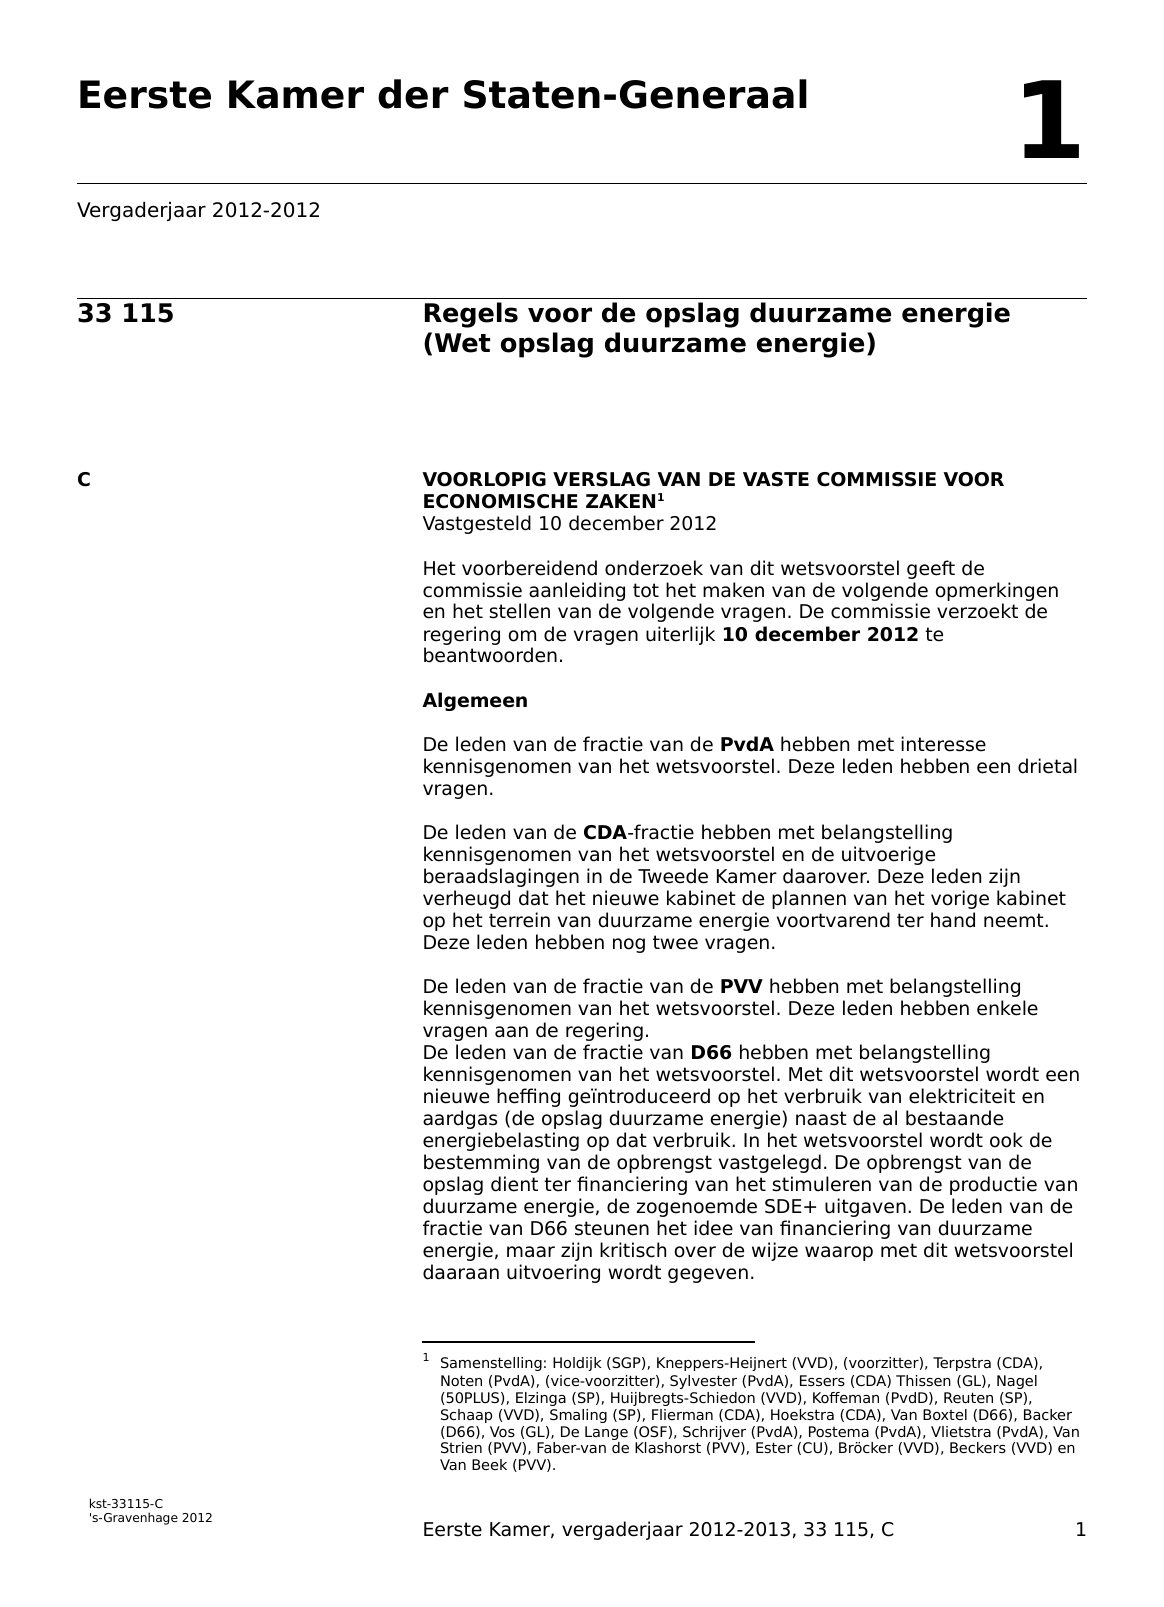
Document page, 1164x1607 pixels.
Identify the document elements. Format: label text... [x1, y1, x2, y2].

text 's-Gravenhage 2012 [88, 1511, 323, 1525]
text De leden van de fractie van D66 hebben met belangstelling kennisgenomen van het wetsvoorstel. Met dit wetsvoorstel wordt een nieuwe heffing geïntroduceerd op het verbruik van elektriciteit en aardgas (de opslag duurzame energie) naast de al bestaande energiebelasting op dat verbruik. In het wetsvoorstel wordt ook de bestemming van de opbrengst vastgelegd. De opbrengst van de opslag dient ter financiering van het stimuleren van de productie van duurzame energie, de zogenoemde SDE+ uitgaven. De leden van de fractie van D66 steunen het idee van financiering van duurzame energie, maar zijn kritisch over de wijze waarop met dit wetsvoorstel daaraan uitvoering wordt gegeven. [422, 1042, 1087, 1284]
table_header Eerste Kamer der Staten-Generaal [77, 59, 886, 183]
text De leden van de fractie van de PVV hebben met belangstelling kennisgenomen van het wetsvoorstel. Deze leden hebben enkele vragen aan de regering. [422, 976, 1087, 1042]
text De leden van de fractie van de PvdA hebben met interesse kennisgenomen van het wetsvoorstel. Deze leden hebben een drietal vragen. [422, 734, 1087, 800]
text Vastgesteld 10 december 2012 [422, 513, 1087, 535]
text kst-33115-C [88, 1497, 323, 1511]
text Het voorbereidend onderzoek van dit wetsvoorstel geeft de commissie aanleiding tot het maken van de volgende opmerkingen en het stellen van de volgende vragen. De commissie verzoekt de regering om de vragen uiterlijk 10 december 2012 te beantwoorden. [422, 557, 1087, 667]
table_cell Vergaderjaar 2012-2012 [77, 184, 1087, 298]
subtitle Algemeen [422, 689, 1087, 712]
table_header 1 [886, 59, 1087, 183]
subtitle C VOORLOPIG VERSLAG VAN DE VASTE COMMISSIE VOOR ECONOMISCHE ZAKEN [77, 469, 1087, 513]
text Samenstelling: Holdijk (SGP), Kneppers-Heijnert (VVD), (voorzitter), Terpstra (CDA), Noten (PvdA), (vice-voorzitter), Sylvester (PvdA), Essers (CDA) Thissen (GL), Nagel (50PLUS), Elzinga (SP), Huijbregts-Schiedon (VVD), Koffeman (PvdD), Reuten (SP), Schaap (VVD), Smaling (SP), Flierman (CDA), Hoekstra (CDA), Van Boxtel (D66), Backer (D66), Vos (GL), De Lange (OSF), Schrijver (PvdA), Postema (PvdA), Vlietstra (PvdA), Van Strien (PVV), Faber-van de Klashorst (PVV), Ester (CU), Bröcker (VVD), Beckers (VVD) en Van Beek (PVV). [422, 1351, 1087, 1474]
text De leden van de CDA-fractie hebben met belangstelling kennisgenomen van het wetsvoorstel en de uitvoerige beraadslagingen in de Tweede Kamer daarover. Deze leden zijn verheugd dat het nieuwe kabinet de plannen van het vorige kabinet op het terrein van duurzame energie voortvarend ter hand neemt. Deze leden hebben nog twee vragen. [422, 822, 1087, 954]
subtitle 33 115 Regels voor de opslag duurzame energie (Wet opslag duurzame energie) [77, 299, 1087, 358]
